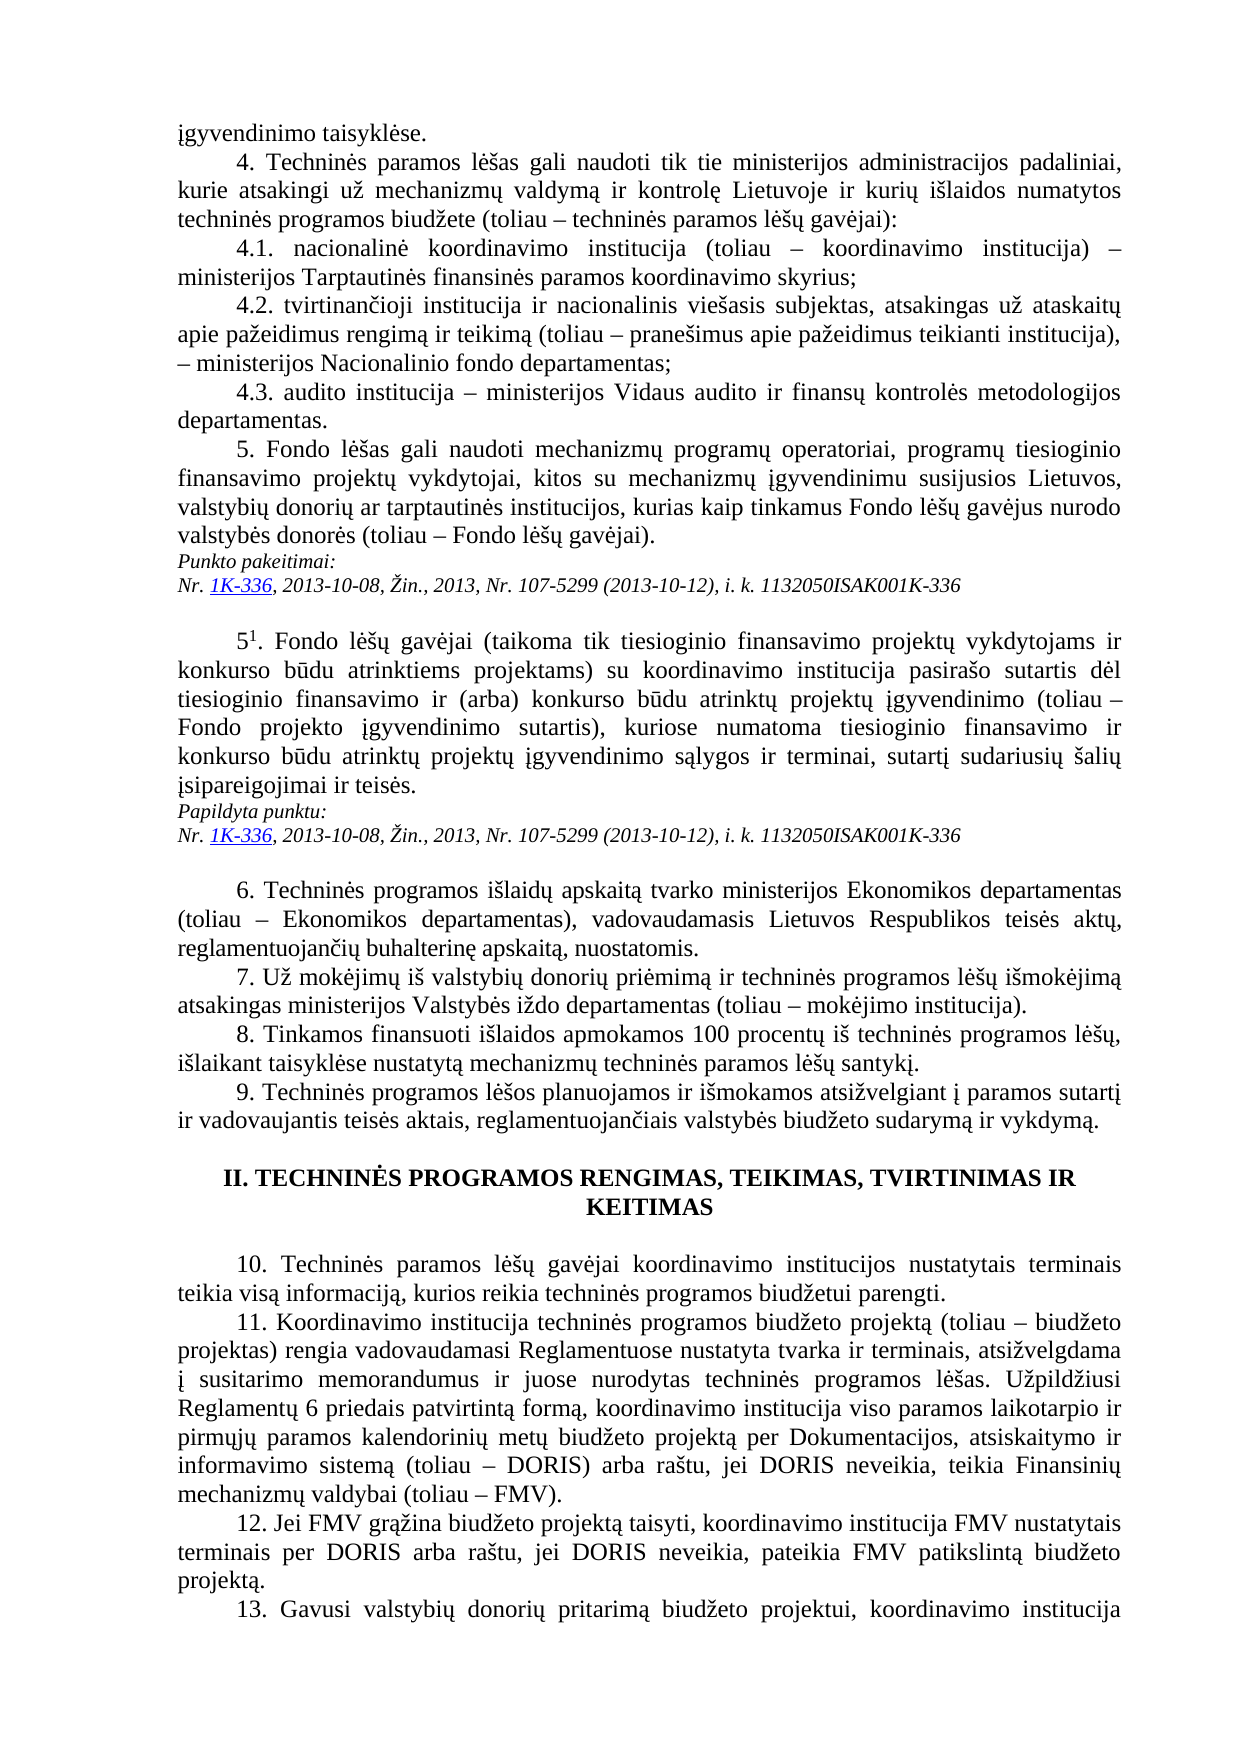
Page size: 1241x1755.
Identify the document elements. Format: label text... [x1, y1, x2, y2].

text 11. Koordinavimo institucija techninės programos biudžeto projektą (toliau – biudžeto projektas) rengia vadovaudamasi Reglamentuose nustatyta tvarka ir terminais, atsižvelgdama į susitarimo memorandumus ir juose nurodytas techninės programos lėšas. Užpildžiusi Reglamentų 6 priedais patvirtintą formą, koordinavimo institucija viso paramos laikotarpio ir pirmųjų paramos kalendorinių metų biudžeto projektą per Dokumentacijos, atsiskaitymo ir informavimo sistemą (toliau – DORIS) arba raštu, jei DORIS neveikia, teikia Finansinių mechanizmų valdybai (toliau – FMV). [177, 1307, 1122, 1508]
text Punkto pakeitimai: [177, 549, 1122, 573]
text 10. Techninės paramos lėšų gavėjai koordinavimo institucijos nustatytais terminais teikia visą informaciją, kurios reikia techninės programos biudžetui parengti. [177, 1249, 1122, 1307]
text II. TECHNINĖS PROGRAMOS RENGIMAS, TEIKIMAS, TVIRTINIMAS IR KEITIMAS [177, 1163, 1122, 1221]
text 4.1. nacionalinė koordinavimo institucija (toliau – koordinavimo institucija) – ministerijos Tarptautinės finansinės paramos koordinavimo skyrius; [177, 233, 1122, 291]
text Nr. 1K-336, 2013-10-08, Žin., 2013, Nr. 107-5299 (2013-10-12), i. k. 1132050ISAK001K-336 [177, 823, 1122, 847]
text 4. Techninės paramos lėšas gali naudoti tik tie ministerijos administracijos padaliniai, kurie atsakingi už mechanizmų valdymą ir kontrolę Lietuvoje ir kurių išlaidos numatytos techninės programos biudžete (toliau – techninės paramos lėšų gavėjai): [177, 147, 1122, 233]
text 51. Fondo lėšų gavėjai (taikoma tik tiesioginio finansavimo projektų vykdytojams ir konkurso būdu atrinktiems projektams) su koordinavimo institucija pasirašo sutartis dėl tiesioginio finansavimo ir (arba) konkurso būdu atrinktų projektų įgyvendinimo (toliau – Fondo projekto įgyvendinimo sutartis), kuriose numatoma tiesioginio finansavimo ir konkurso būdu atrinktų projektų įgyvendinimo sąlygos ir terminai, sutartį sudariusių šalių įsipareigojimai ir teisės. [177, 626, 1122, 799]
text 12. Jei FMV grąžina biudžeto projektą taisyti, koordinavimo institucija FMV nustatytais terminais per DORIS arba raštu, jei DORIS neveikia, pateikia FMV patikslintą biudžeto projektą. [177, 1508, 1122, 1594]
text 5. Fondo lėšas gali naudoti mechanizmų programų operatoriai, programų tiesioginio finansavimo projektų vykdytojai, kitos su mechanizmų įgyvendinimu susijusios Lietuvos, valstybių donorių ar tarptautinės institucijos, kurias kaip tinkamus Fondo lėšų gavėjus nurodo valstybės donorės (toliau – Fondo lėšų gavėjai). [177, 434, 1122, 549]
text Papildyta punktu: [177, 799, 1122, 823]
text 13. Gavusi valstybių donorių pritarimą biudžeto projektui, koordinavimo institucija [177, 1594, 1122, 1623]
text 8. Tinkamos finansuoti išlaidos apmokamos 100 procentų iš techninės programos lėšų, išlaikant taisyklėse nustatytą mechanizmų techninės paramos lėšų santykį. [177, 1019, 1122, 1077]
text 6. Techninės programos išlaidų apskaitą tvarko ministerijos Ekonomikos departamentas (toliau – Ekonomikos departamentas), vadovaudamasis Lietuvos Respublikos teisės aktų, reglamentuojančių buhalterinę apskaitą, nuostatomis. [177, 876, 1122, 962]
text įgyvendinimo taisyklėse. [177, 118, 1122, 147]
text 4.3. audito institucija – ministerijos Vidaus audito ir finansų kontrolės metodologijos departamentas. [177, 377, 1122, 434]
text 4.2. tvirtinančioji institucija ir nacionalinis viešasis subjektas, atsakingas už ataskaitų apie pažeidimus rengimą ir teikimą (toliau – pranešimus apie pažeidimus teikianti institucija), – ministerijos Nacionalinio fondo departamentas; [177, 291, 1122, 377]
text 9. Techninės programos lėšos planuojamos ir išmokamos atsižvelgiant į paramos sutartį ir vadovaujantis teisės aktais, reglamentuojančiais valstybės biudžeto sudarymą ir vykdymą. [177, 1077, 1122, 1134]
text Nr. 1K-336, 2013-10-08, Žin., 2013, Nr. 107-5299 (2013-10-12), i. k. 1132050ISAK001K-336 [177, 573, 1122, 597]
text 7. Už mokėjimų iš valstybių donorių priėmimą ir techninės programos lėšų išmokėjimą atsakingas ministerijos Valstybės iždo departamentas (toliau – mokėjimo institucija). [177, 962, 1122, 1019]
